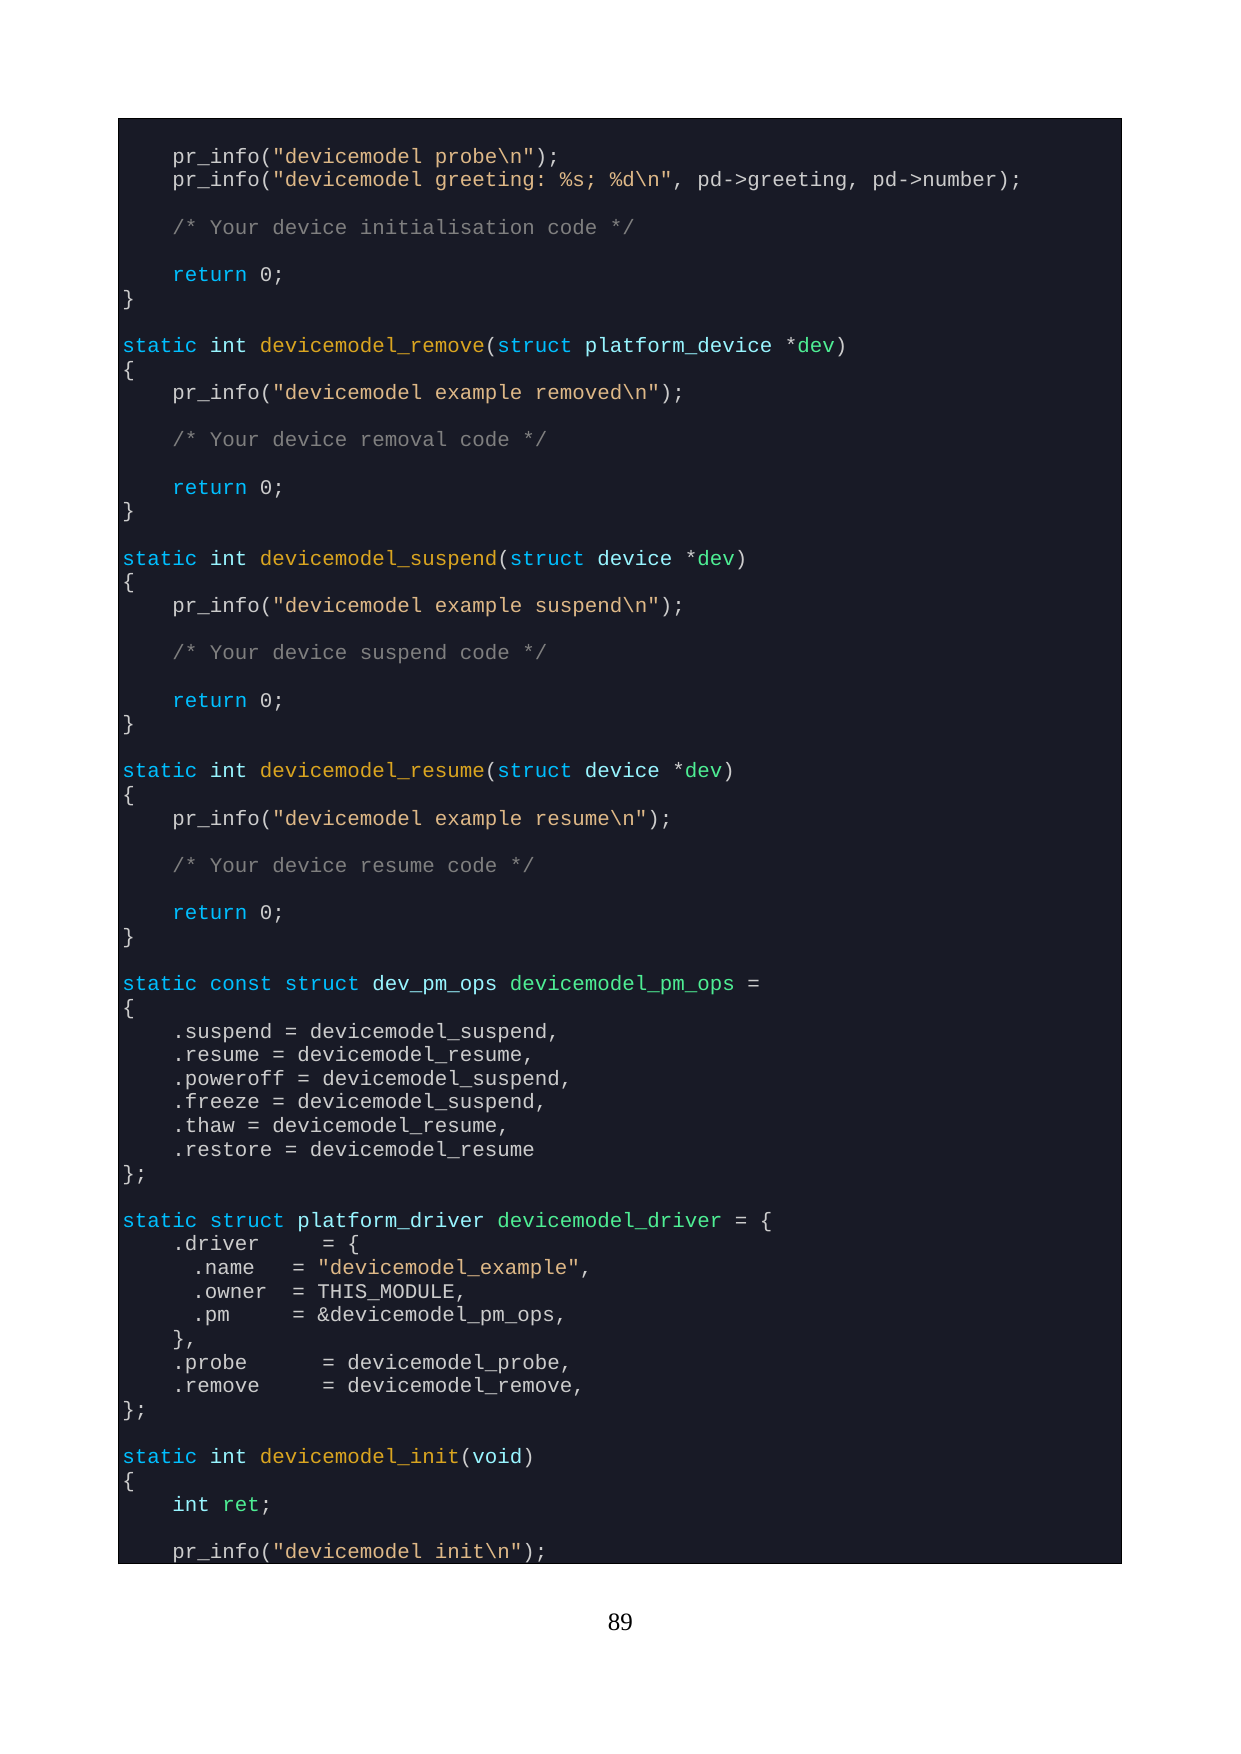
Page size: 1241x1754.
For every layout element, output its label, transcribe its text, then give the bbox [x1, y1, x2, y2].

text return 0; [119, 260, 1121, 284]
text pr_info("devicemodel greeting: %s; %d\n", pd->greeting, pd->number); [119, 165, 1121, 189]
text { [119, 567, 1121, 591]
text pr_info("devicemodel example removed\n"); [119, 378, 1121, 402]
text int ret; [119, 1489, 1121, 1513]
text .probe = devicemodel_probe, [119, 1348, 1121, 1371]
text { [119, 1466, 1121, 1489]
text }; [119, 1158, 1121, 1182]
text pr_info("devicemodel example suspend\n"); [119, 591, 1121, 615]
text return 0; [119, 686, 1121, 709]
text /* Your device resume code */ [119, 851, 1121, 875]
text /* Your device suspend code */ [119, 638, 1121, 662]
text .name = "devicemodel_example", [119, 1253, 1121, 1277]
text return 0; [119, 898, 1121, 922]
text .resume = devicemodel_resume, [119, 1040, 1121, 1064]
text /* Your device initialisation code */ [119, 213, 1121, 236]
text .owner = THIS_MODULE, [119, 1277, 1121, 1300]
text { [119, 780, 1121, 804]
text pr_info("devicemodel example resume\n"); [119, 804, 1121, 827]
text .freeze = devicemodel_suspend, [119, 1088, 1121, 1111]
text /* Your device removal code */ [119, 426, 1121, 449]
text .remove = devicemodel_remove, [119, 1371, 1121, 1395]
text static int devicemodel_remove(struct platform_device *dev) [119, 331, 1121, 354]
text static const struct dev_pm_ops devicemodel_pm_ops = [119, 969, 1121, 993]
text } [119, 496, 1121, 520]
text .pm = &devicemodel_pm_ops, [119, 1300, 1121, 1324]
text pr_info("devicemodel init\n"); [119, 1537, 1121, 1563]
text } [119, 284, 1121, 307]
text static int devicemodel_init(void) [119, 1442, 1121, 1466]
text } [119, 709, 1121, 733]
text { [119, 354, 1121, 378]
text } [119, 922, 1121, 946]
text .driver = { [119, 1229, 1121, 1253]
text static int devicemodel_resume(struct device *dev) [119, 757, 1121, 780]
text }, [119, 1324, 1121, 1348]
text static int devicemodel_suspend(struct device *dev) [119, 544, 1121, 567]
text static struct platform_driver devicemodel_driver = { [119, 1206, 1121, 1229]
text }; [119, 1395, 1121, 1419]
text .thaw = devicemodel_resume, [119, 1111, 1121, 1135]
text .suspend = devicemodel_suspend, [119, 1017, 1121, 1040]
text return 0; [119, 473, 1121, 496]
text .poweroff = devicemodel_suspend, [119, 1064, 1121, 1088]
text pr_info("devicemodel probe\n"); [119, 142, 1121, 165]
text { [119, 993, 1121, 1017]
text .restore = devicemodel_resume [119, 1135, 1121, 1158]
